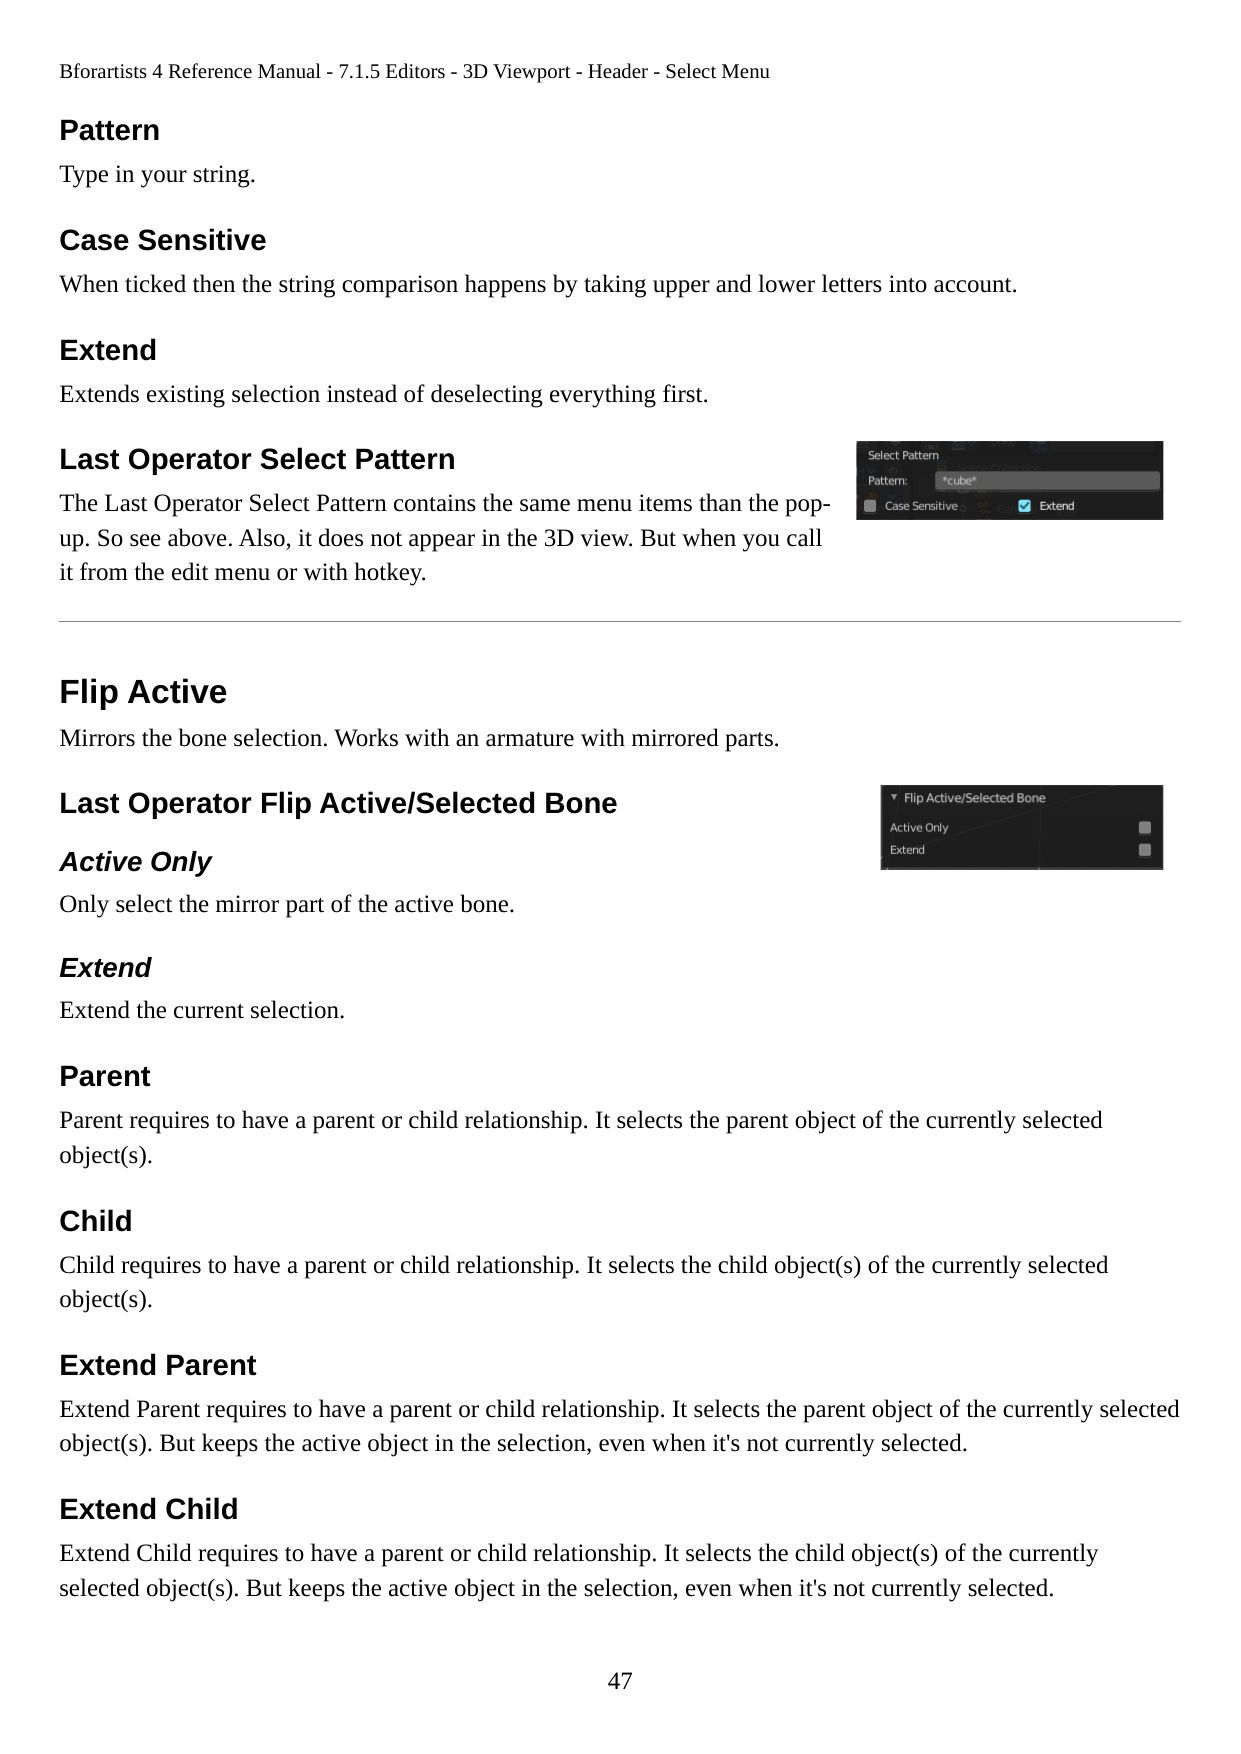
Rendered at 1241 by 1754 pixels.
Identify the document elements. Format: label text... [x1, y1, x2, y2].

text Child requires to have a parent or child relationship. It selects the child object(s) of the currently selected object(s). [59, 1250, 1181, 1313]
subtitle Last Operator Select Pattern [59, 442, 856, 476]
subtitle Extend Child [59, 1492, 1181, 1526]
subtitle Extend Parent [59, 1348, 1181, 1382]
text Parent requires to have a parent or child relationship. It selects the parent object of the currently selected object(s). [59, 1105, 1181, 1168]
subtitle Extend [59, 951, 1181, 983]
text Only select the mirror part of the active bone. [59, 889, 1181, 918]
subtitle Child [59, 1203, 1181, 1237]
text Extends existing selection instead of deselecting everything first. [59, 379, 1181, 407]
subtitle Active Only [59, 845, 1181, 877]
text When ticked then the string comparison happens by taking upper and lower letters into account. [59, 269, 1181, 297]
text Extend Parent requires to have a parent or child relationship. It selects the parent object of the currently selected object(s). But keeps the active object in the selection, even when it's not currently selected. [59, 1394, 1181, 1457]
subtitle Last Operator Flip Active/Selected Bone [59, 786, 880, 820]
subtitle Pattern [59, 113, 1181, 146]
subtitle Flip Active [59, 672, 1181, 710]
subtitle Extend [59, 332, 1181, 366]
picture [880, 785, 1164, 870]
text The Last Operator Select Pattern contains the same menu items than the pop-up. So see above. Also, it does not appear in the 3D view. But when you call it from the edit menu or with hotkey. [59, 488, 1181, 586]
text Type in your string. [59, 159, 1181, 188]
text Extend Child requires to have a parent or child relationship. It selects the child object(s) of the currently selected object(s). But keeps the active object in the selection, even when it's not currently selected. [59, 1538, 1181, 1602]
text Mirrors the bone selection. Works with an armature with mirrored parts. [59, 723, 1181, 751]
picture [856, 441, 1164, 520]
text Extend the current selection. [59, 995, 1181, 1024]
subtitle Parent [59, 1059, 1181, 1093]
subtitle [1164, 442, 1181, 476]
subtitle Case Sensitive [59, 222, 1181, 256]
